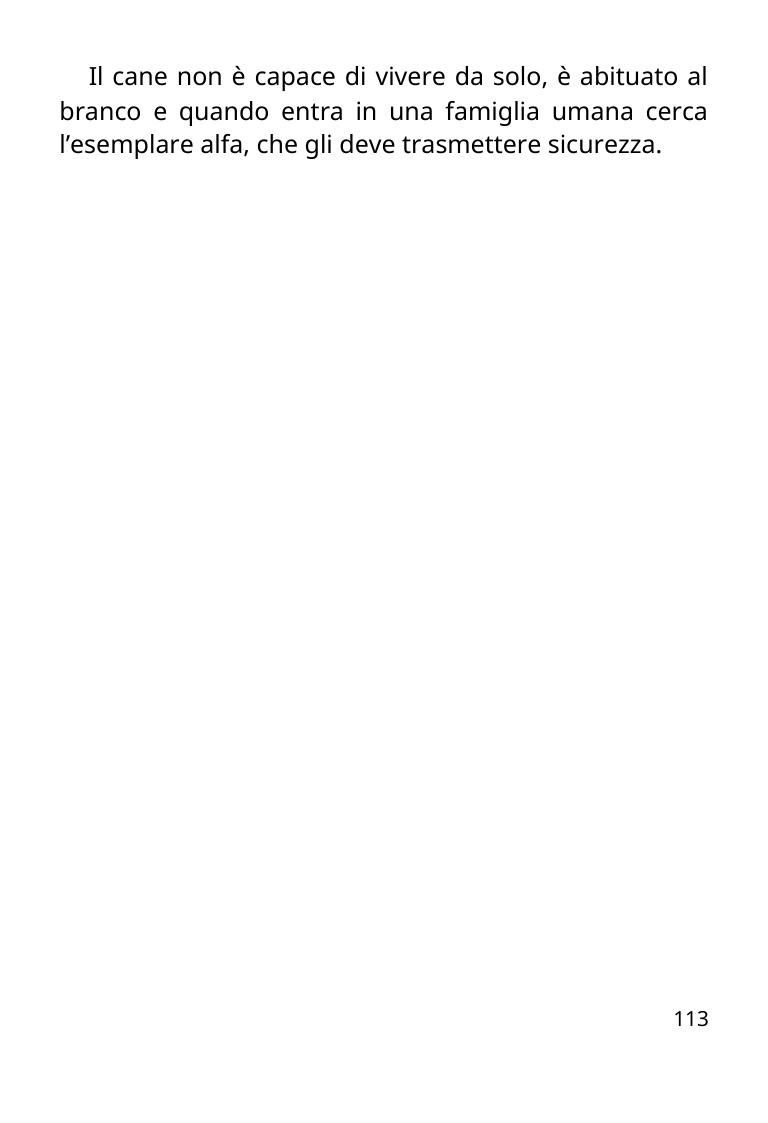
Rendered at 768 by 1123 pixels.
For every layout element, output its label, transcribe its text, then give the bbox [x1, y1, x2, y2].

text Il cane non è capace di vivere da solo, è abituato al branco e quando entra in una famiglia umana cerca l’esemplare alfa, che gli deve trasmettere sicurezza. [59, 59, 709, 161]
